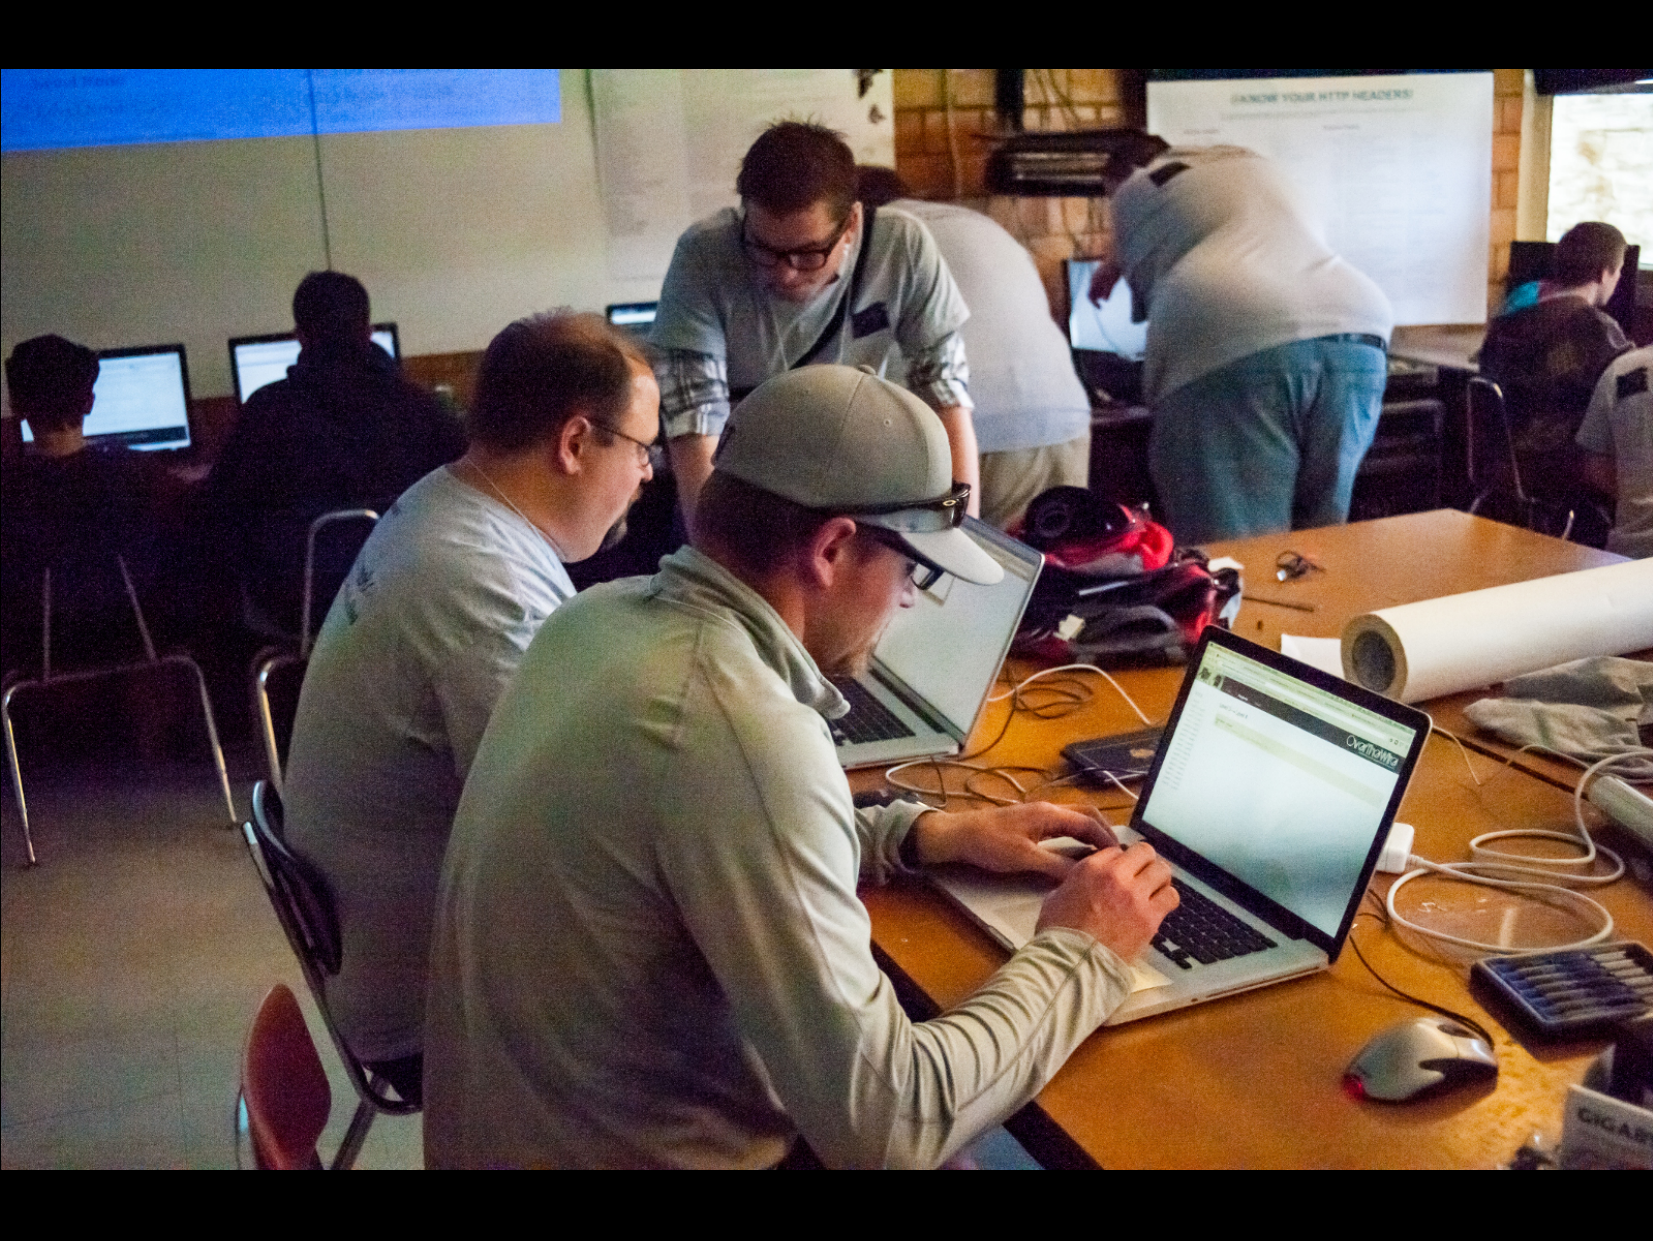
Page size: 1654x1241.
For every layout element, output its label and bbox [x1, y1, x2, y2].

picture [1, 69, 1653, 1170]
